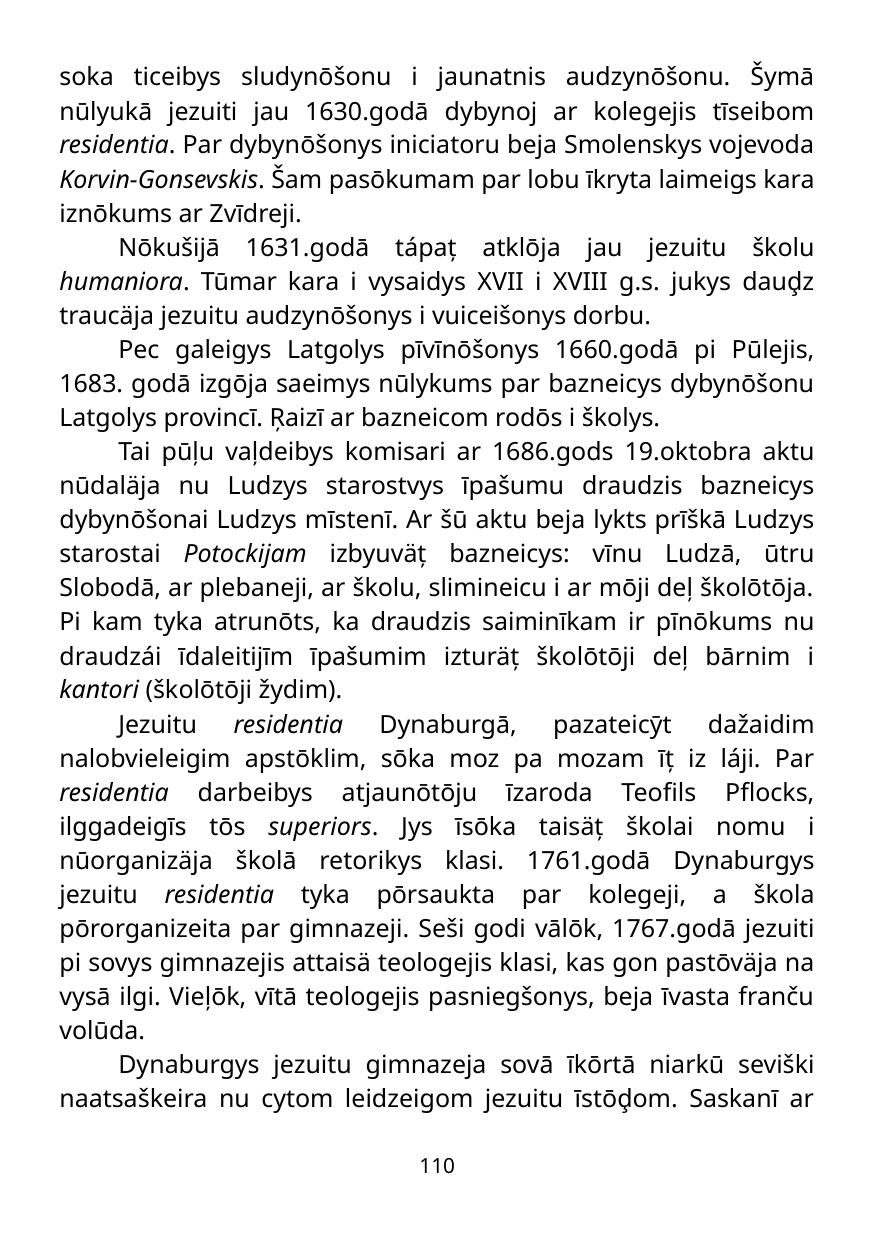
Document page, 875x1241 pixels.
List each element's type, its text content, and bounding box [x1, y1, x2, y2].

text Pec galeigys Latgolys pīvīnōšonys 1660.godā pi Pūlejis, 1683. godā izgōja saeimys nūlykums par bazneicys dybynōšonu Latgolys provincī. Ŗaizī ar bazneicom rodōs i školys. [59, 332, 815, 434]
text Nōkušijā 1631.godā tápaț atklōja jau jezuitu školu humaniora. Tūmar kara i vysaidys XVII i XVIII g.s. jukys dauḑz traucäja jezuitu audzynōšonys i vuiceišonys dorbu. [59, 229, 815, 332]
text Jezuitu residentia Dynaburgā, pazateicȳt dažaidim nalobvieleigim apstōklim, sōka moz pa mozam īț iz láji. Par residentia darbeibys atjaunōtōju īzaroda Teofils Pflocks, ilggadeigīs tōs superiors. Jys īsōka taisäț školai nomu i nūorganizäja školā retorikys klasi. 1761.godā Dynaburgys jezuitu residentia tyka pōrsaukta par kolegeji, a škola pōrorganizeita par gimnazeji. Seši godi vālōk, 1767.godā jezuiti pi sovys gimnazejis attaisä teologejis klasi, kas gon pastōväja na vysā ilgi. Vieļōk, vītā teologejis pasniegšonys, beja īvasta franču volūda. [59, 706, 815, 1047]
text Dynaburgys jezuitu gimnazeja sovā īkōrtā niarkū seviški naatsaškeira nu cytom leidzeigom jezuitu īstōḑom. Saskanī ar [59, 1047, 815, 1115]
text soka ticeibys sludynōšonu i jaunatnis audzynōšonu. Šymā nūlyukā jezuiti jau 1630.godā dybynoj ar kolegejis tīseibom residentia. Par dybynōšonys iniciatoru beja Smolenskys vojevoda Korvin-Gonsevskis. Šam pasōkumam par lobu īkryta laimeigs kara iznōkums ar Zvīdreji. [59, 59, 815, 229]
text Tai pūļu vaļdeibys komisari ar 1686.gods 19.oktobra aktu nūdaläja nu Ludzys starostvys īpašumu draudzis bazneicys dybynōšonai Ludzys mīstenī. Ar šū aktu beja lykts prīškā Ludzys starostai Potockijam izbyuväț bazneicys: vīnu Ludzā, ūtru Slobodā, ar plebaneji, ar školu, slimineicu i ar mōji deļ školōtōja. Pi kam tyka atrunōts, ka draudzis saiminīkam ir pīnōkums nu draudzái īdaleitijīm īpašumim izturäț školōtōji deļ bārnim i kantori (školōtōji žydim). [59, 434, 815, 706]
